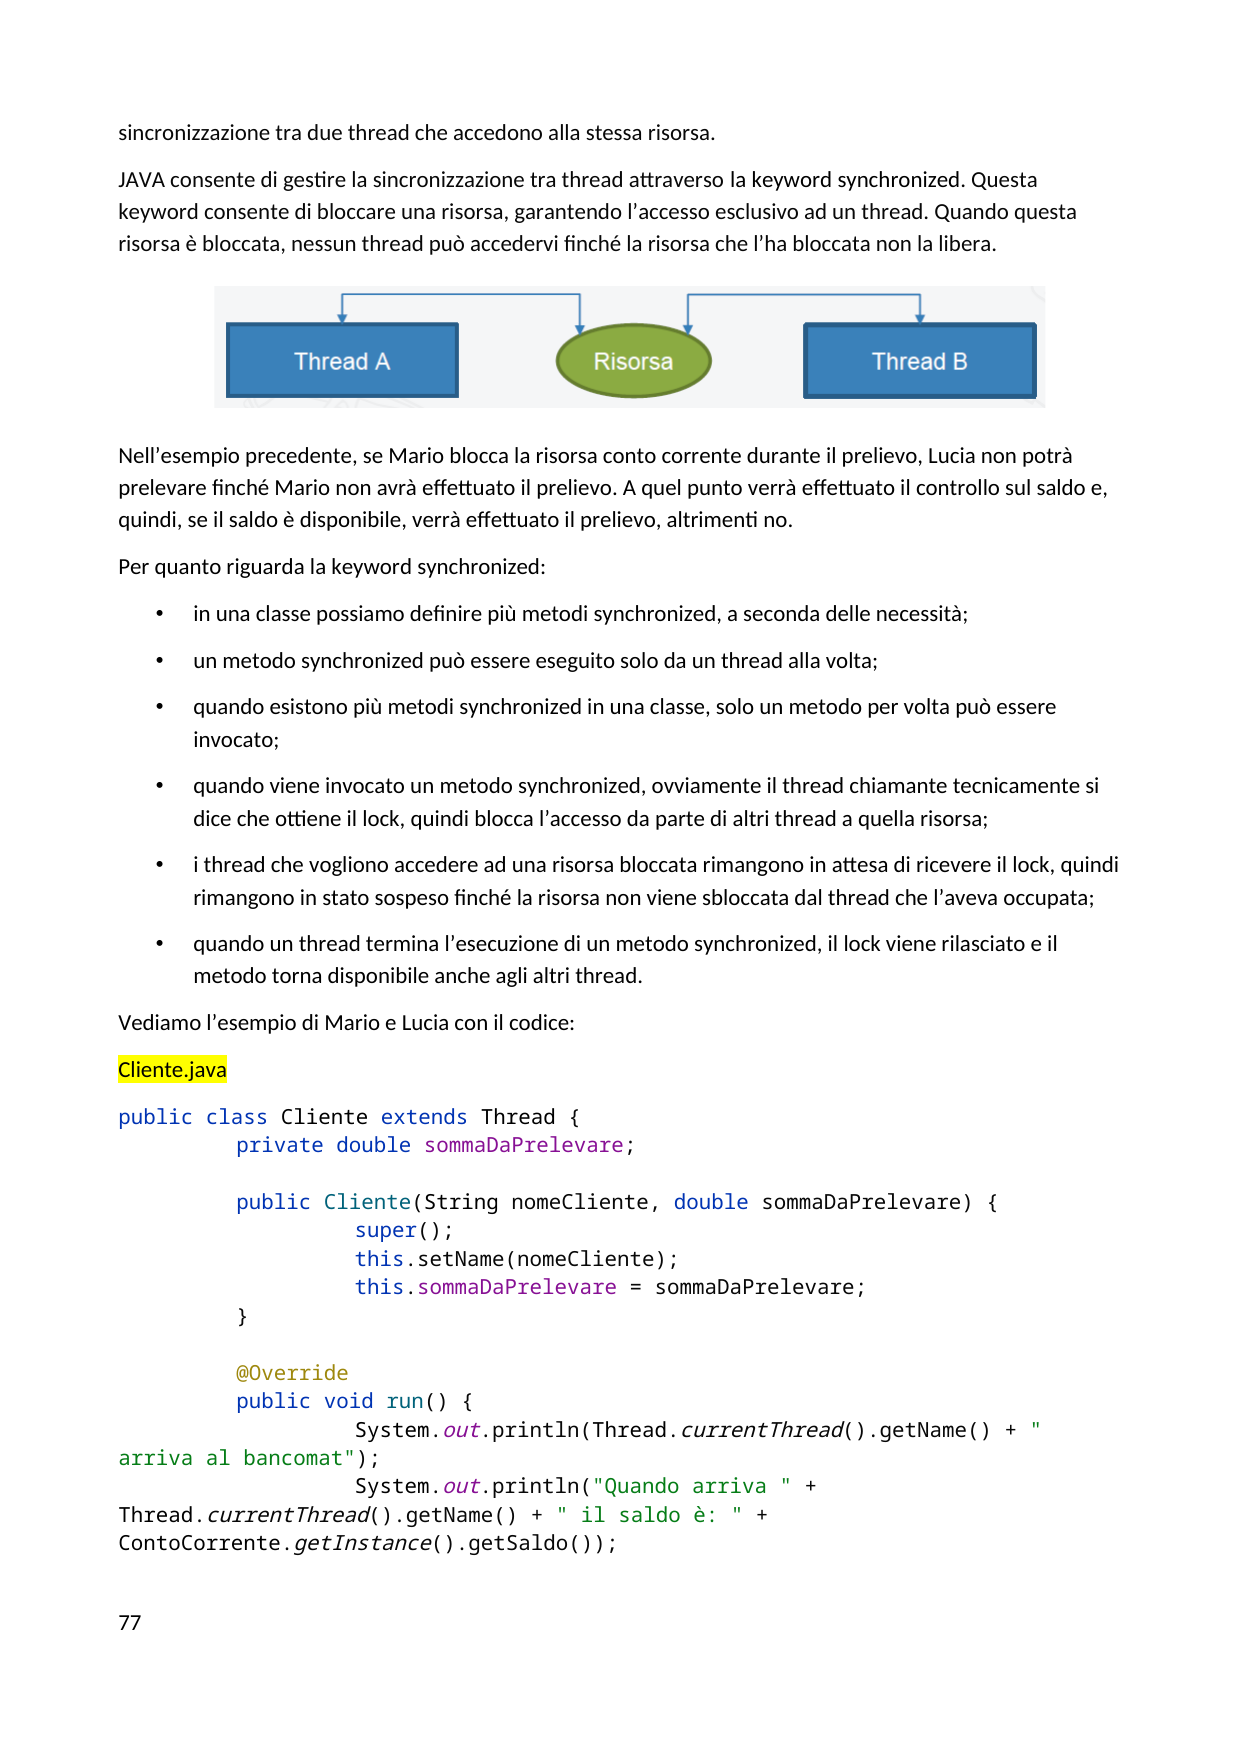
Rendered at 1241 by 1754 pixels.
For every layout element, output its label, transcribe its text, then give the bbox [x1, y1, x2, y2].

list i thread che vogliono accedere ad una risorsa bloccata rimangono in attesa di ricevere il lock, quindi rimangono in stato sospeso finché la risorsa non viene sbloccata dal thread che l’aveva occupata; [156, 850, 1122, 911]
text Per quanto riguarda la keyword synchronized: [118, 552, 1122, 580]
list in una classe possiamo definire più metodi synchronized, a seconda delle necessità; [156, 599, 1122, 627]
text Vediamo l’esempio di Mario e Lucia con il codice: [118, 1008, 1122, 1036]
text Nell’esempio precedente, se Mario blocca la risorsa conto corrente durante il prelievo, Lucia non potrà prelevare finché Mario non avrà effettuato il prelievo. A quel punto verrà effettuato il controllo sul saldo e, quindi, se il saldo è disponibile, verrà effettuato il prelievo, altrimenti no. [118, 441, 1122, 533]
text public class Cliente extends Thread { private double sommaDaPrelevare; public Cliente(String nomeCliente, double sommaDaPrelevare) { super(); this.setName(nomeCliente); this.sommaDaPrelevare = sommaDaPrelevare; } @Override public void run() { System.out.println(Thread.currentThread().getName() + " arriva al bancomat"); System.out.println("Quando arriva " + Thread.currentThread().getName() + " il saldo è: " + ContoCorrente.getInstance().getSaldo()); [118, 1102, 1122, 1557]
picture [214, 286, 1046, 408]
text JAVA consente di gestire la sincronizzazione tra thread attraverso la keyword synchronized. Questa keyword consente di bloccare una risorsa, garantendo l’accesso esclusivo ad un thread. Quando questa risorsa è bloccata, nessun thread può accedervi finché la risorsa che l’ha bloccata non la libera. [118, 165, 1122, 257]
list un metodo synchronized può essere eseguito solo da un thread alla volta; [156, 646, 1122, 674]
text Cliente.java [118, 1055, 1122, 1083]
list quando un thread termina l’esecuzione di un metodo synchronized, il lock viene rilasciato e il metodo torna disponibile anche agli altri thread. [156, 929, 1122, 989]
text sincronizzazione tra due thread che accedono alla stessa risorsa. [118, 118, 1122, 146]
list quando viene invocato un metodo synchronized, ovviamente il thread chiamante tecnicamente si dice che ottiene il lock, quindi blocca l’accesso da parte di altri thread a quella risorsa; [156, 771, 1122, 832]
list quando esistono più metodi synchronized in una classe, solo un metodo per volta può essere invocato; [156, 692, 1122, 753]
